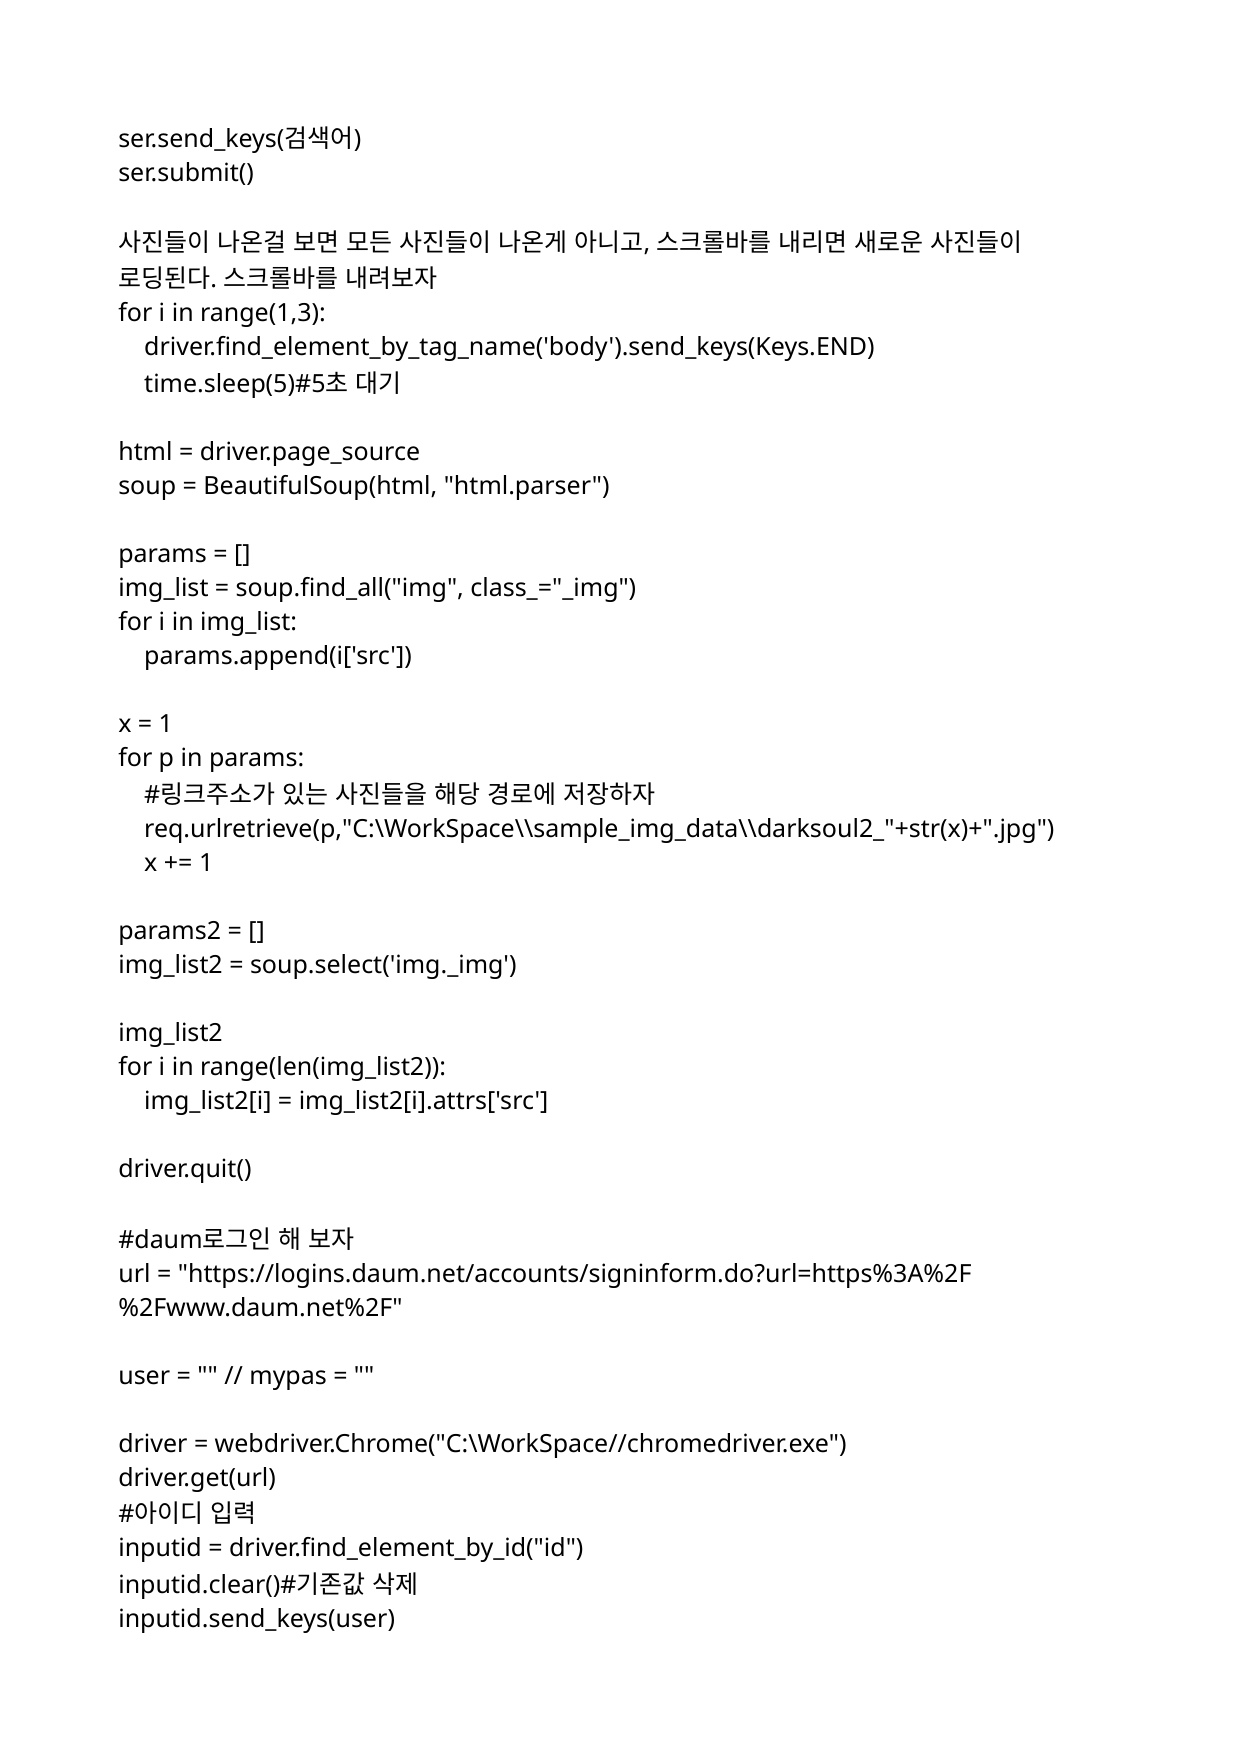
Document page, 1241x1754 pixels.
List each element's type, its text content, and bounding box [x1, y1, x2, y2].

text #아이디 입력 [118, 1494, 1122, 1530]
text driver.get(url) [118, 1460, 1122, 1494]
text params.append(i['src']) [118, 638, 1122, 672]
text driver.find_element_by_tag_name('body').send_keys(Keys.END) [118, 329, 1122, 363]
text img_list2[i] = img_list2[i].attrs['src'] [118, 1083, 1122, 1117]
text for i in range(1,3): [118, 295, 1122, 329]
text driver = webdriver.Chrome("C:\WorkSpace//chromedriver.exe") [118, 1426, 1122, 1460]
text url = "https://logins.daum.net/accounts/signinform.do?url=https%3A%2F%2Fwww.daum.net%2F" [118, 1255, 1122, 1323]
text params2 = [] [118, 912, 1122, 947]
text ser.send_keys(검색어) [118, 118, 1122, 154]
text ser.submit() [118, 154, 1122, 188]
text inputid.send_keys(user) [118, 1600, 1122, 1634]
text params = [] [118, 536, 1122, 570]
text req.urlretrieve(p,"C:\WorkSpace\\sample_img_data\\darksoul2_"+str(x)+".jpg") [118, 810, 1122, 844]
text html = driver.page_source [118, 433, 1122, 467]
text time.sleep(5)#5초 대기 [118, 363, 1122, 399]
text img_list2 [118, 1015, 1122, 1049]
text for p in params: [118, 740, 1122, 774]
text soup = BeautifulSoup(html, "html.parser") [118, 467, 1122, 502]
text for i in img_list: [118, 604, 1122, 638]
text img_list = soup.find_all("img", class_="_img") [118, 570, 1122, 604]
text for i in range(len(img_list2)): [118, 1049, 1122, 1083]
text img_list2 = soup.select('img._img') [118, 947, 1122, 981]
text x += 1 [118, 844, 1122, 878]
text x = 1 [118, 706, 1122, 740]
text inputid = driver.find_element_by_id("id") [118, 1530, 1122, 1564]
text inputid.clear()#기존값 삭제 [118, 1564, 1122, 1600]
text user = "" // mypas = "" [118, 1357, 1122, 1392]
text driver.quit() [118, 1151, 1122, 1185]
text #링크주소가 있는 사진들을 해당 경로에 저장하자 [118, 774, 1122, 810]
text #daum로그인 해 보자 [118, 1219, 1122, 1255]
text 사진들이 나온걸 보면 모든 사진들이 나온게 아니고, 스크롤바를 내리면 새로운 사진들이 로딩된다. 스크롤바를 내려보자 [118, 222, 1122, 295]
